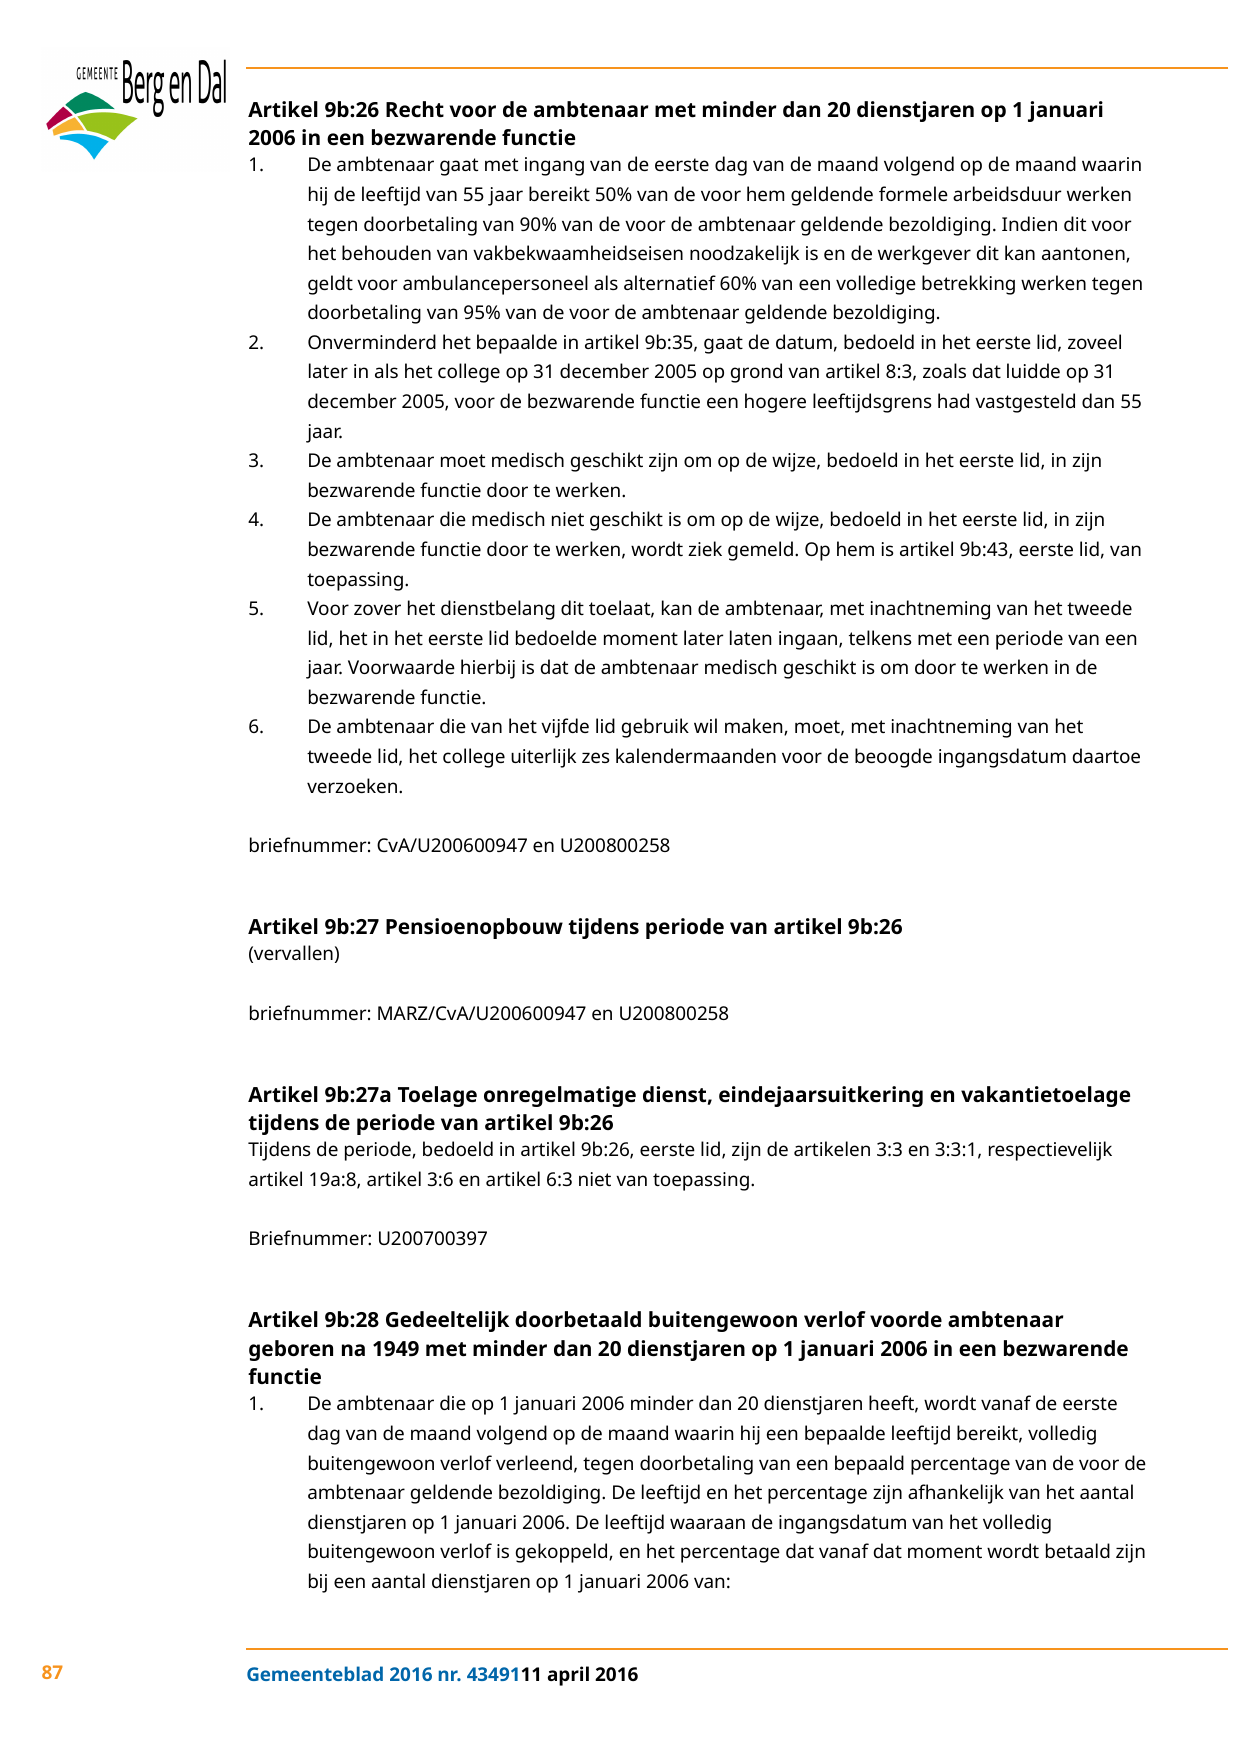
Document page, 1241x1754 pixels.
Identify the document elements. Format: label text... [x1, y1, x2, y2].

list De ambtenaar die medisch niet geschikt is om op de wijze, bedoeld in het eerste lid, in zijn bezwarende functie door te werken, wordt ziek gemeld. Op hem is artikel 9b:43, eerste lid, van toepassing. [248, 507, 1152, 592]
list De ambtenaar die op 1 januari 2006 minder dan 20 dienstjaren heeft, wordt vanaf de eerste dag van de maand volgend op de maand waarin hij een bepaalde leeftijd bereikt, volledig buitengewoon verlof verleend, tegen doorbetaling van een bepaald percentage van de voor de ambtenaar geldende bezoldiging. De leeftijd en het percentage zijn afhankelijk van het aantal dienstjaren op 1 januari 2006. De leeftijd waaraan de ingangsdatum van het volledig buitengewoon verlof is gekoppeld, en het percentage dat vanaf dat moment wordt betaald zijn bij een aantal dienstjaren op 1 januari 2006 van: [248, 1391, 1152, 1594]
text Artikel 9b:27 Pensioenopbouw tijdens periode van artikel 9b:26 [248, 912, 1152, 941]
text Artikel 9b:27a Toelage onregelmatige dienst, eindejaarsuitkering en vakantietoelage tijdens de periode van artikel 9b:26 [248, 1080, 1152, 1137]
text Briefnummer: U200700397 [248, 1225, 1152, 1251]
text Artikel 9b:26 Recht voor de ambtenaar met minder dan 20 dienstjaren op 1 januari 2006 in een bezwarende functie [248, 95, 1152, 152]
text Tijdens de periode, bedoeld in artikel 9b:26, eerste lid, zijn de artikelen 3:3 en 3:3:1, respectievelijk artikel 19a:8, artikel 3:6 en artikel 6:3 niet van toepassing. [248, 1137, 1152, 1192]
list De ambtenaar die van het vijfde lid gebruik wil maken, moet, met inachtneming van het tweede lid, het college uiterlijk zes kalendermaanden voor de beoogde ingangsdatum daartoe verzoeken. [248, 714, 1152, 799]
list Voor zover het dienstbelang dit toelaat, kan de ambtenaar, met inachtneming van het tweede lid, het in het eerste lid bedoelde moment later laten ingaan, telkens met een periode van een jaar. Voorwaarde hierbij is dat de ambtenaar medisch geschikt is om door te werken in de bezwarende functie. [248, 595, 1152, 710]
list De ambtenaar gaat met ingang van de eerste dag van de maand volgend op de maand waarin hij de leeftijd van 55 jaar bereikt 50% van de voor hem geldende formele arbeidsduur werken tegen doorbetaling van 90% van de voor de ambtenaar geldende bezoldiging. Indien dit voor het behouden van vakbekwaamheidseisen noodzakelijk is en de werkgever dit kan aantonen, geldt voor ambulancepersoneel als alternatief 60% van een volledige betrekking werken tegen doorbetaling van 95% van de voor de ambtenaar geldende bezoldiging. [248, 152, 1152, 325]
list Onverminderd het bepaalde in artikel 9b:35, gaat de datum, bedoeld in het eerste lid, zoveel later in als het college op 31 december 2005 op grond van artikel 8:3, zoals dat luidde op 31 december 2005, voor de bezwarende functie een hogere leeftijdsgrens had vastgesteld dan 55 jaar. [248, 329, 1152, 444]
text briefnummer: CvA/U200600947 en U200800258 [248, 832, 1152, 858]
text Artikel 9b:28 Gedeeltelijk doorbetaald buitengewoon verlof voorde ambtenaar geboren na 1949 met minder dan 20 dienstjaren op 1 januari 2006 in een bezwarende functie [248, 1305, 1152, 1391]
text (vervallen) [248, 941, 1152, 966]
list De ambtenaar moet medisch geschikt zijn om op de wijze, bedoeld in het eerste lid, in zijn bezwarende functie door te werken. [248, 447, 1152, 503]
text briefnummer: MARZ/CvA/U200600947 en U200800258 [248, 1000, 1152, 1025]
picture [41, 47, 231, 172]
